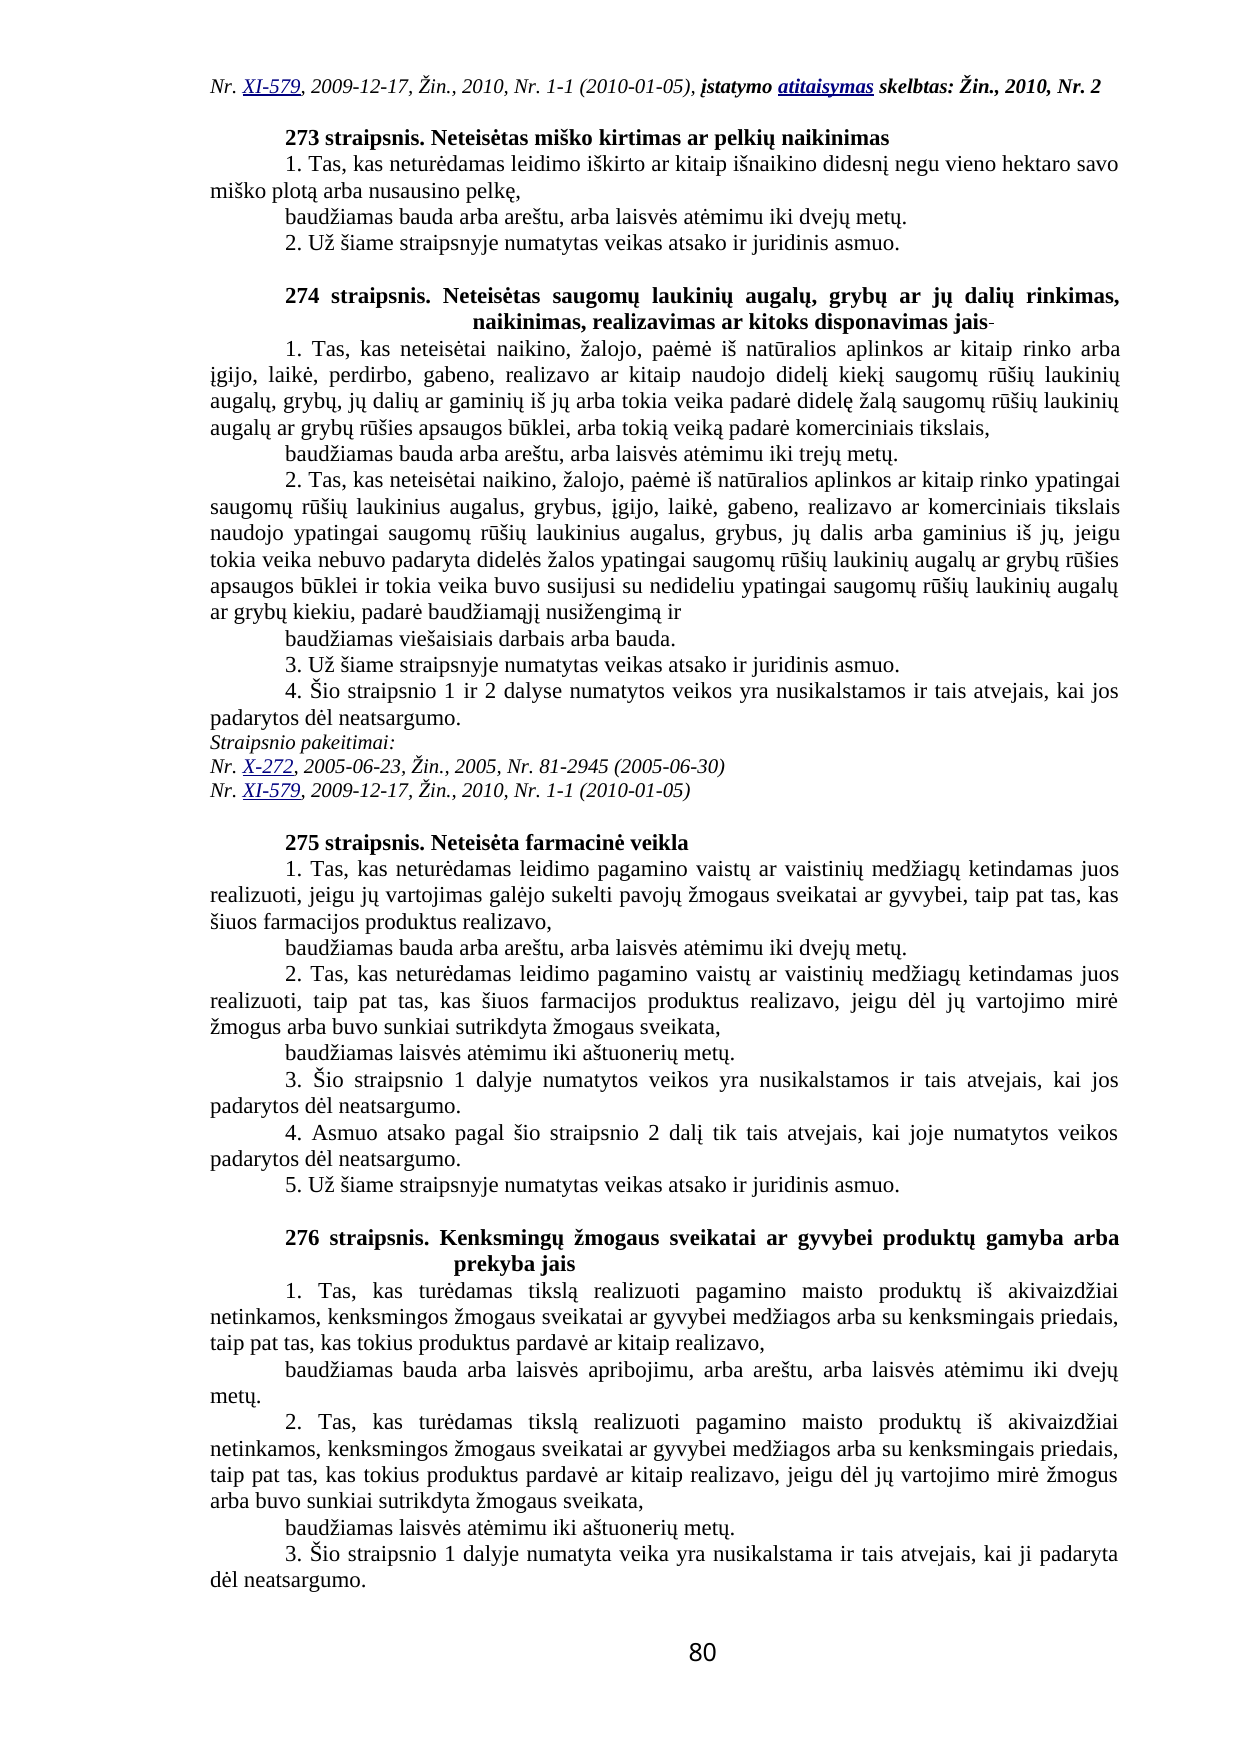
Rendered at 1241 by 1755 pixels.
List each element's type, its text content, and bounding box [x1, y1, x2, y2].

text baudžiamas laisvės atėmimu iki aštuonerių metų. [210, 1039, 1120, 1066]
text baudžiamas laisvės atėmimu iki aštuonerių metų. [210, 1514, 1120, 1540]
text 5. Už šiame straipsnyje numatytas veikas atsako ir juridinis asmuo. [210, 1171, 1120, 1198]
text Straipsnio pakeitimai: [210, 730, 1120, 754]
text 2. Tas, kas turėdamas tikslą realizuoti pagamino maisto produktų iš akivaizdžiai netinkamos, kenksmingos žmogaus sveikatai ar gyvybei medžiagos arba su kenksmingais priedais, taip pat tas, kas tokius produktus pardavė ar kitaip realizavo, jeigu dėl jų vartojimo mirė žmogus arba buvo sunkiai sutrikdyta žmogaus sveikata, [210, 1408, 1120, 1514]
text baudžiamas bauda arba laisvės apribojimu, arba areštu, arba laisvės atėmimu iki dvejų metų. [210, 1356, 1120, 1408]
text 4. Šio straipsnio 1 ir 2 dalyse numatytos veikos yra nusikalstamos ir tais atvejais, kai jos padarytos dėl neatsargumo. [210, 677, 1120, 730]
text 1. Tas, kas neturėdamas leidimo pagamino vaistų ar vaistinių medžiagų ketindamas juos realizuoti, jeigu jų vartojimas galėjo sukelti pavojų žmogaus sveikatai ar gyvybei, taip pat tas, kas šiuos farmacijos produktus realizavo, [210, 855, 1120, 934]
text baudžiamas bauda arba areštu, arba laisvės atėmimu iki dvejų metų. [210, 934, 1120, 960]
text 3. Šio straipsnio 1 dalyje numatyta veika yra nusikalstama ir tais atvejais, kai ji padaryta dėl neatsargumo. [210, 1540, 1120, 1593]
text 2. Tas, kas neteisėtai naikino, žalojo, paėmė iš natūralios aplinkos ar kitaip rinko ypatingai saugomų rūšių laukinius augalus, grybus, įgijo, laikė, gabeno, realizavo ar komerciniais tikslais naudojo ypatingai saugomų rūšių laukinius augalus, grybus, jų dalis arba gaminius iš jų, jeigu tokia veika nebuvo padaryta didelės žalos ypatingai saugomų rūšių laukinių augalų ar grybų rūšies apsaugos būklei ir tokia veika buvo susijusi su nedideliu ypatingai saugomų rūšių laukinių augalų ar grybų kiekiu, padarė baudžiamąjį nusižengimą ir [210, 467, 1120, 625]
text 2. Tas, kas neturėdamas leidimo pagamino vaistų ar vaistinių medžiagų ketindamas juos realizuoti, taip pat tas, kas šiuos farmacijos produktus realizavo, jeigu dėl jų vartojimo mirė žmogus arba buvo sunkiai sutrikdyta žmogaus sveikata, [210, 960, 1120, 1039]
text Nr. XI-579, 2009-12-17, Žin., 2010, Nr. 1-1 (2010-01-05) [210, 778, 1120, 802]
text 3. Už šiame straipsnyje numatytas veikas atsako ir juridinis asmuo. [210, 651, 1120, 677]
text Nr. X-272, 2005-06-23, Žin., 2005, Nr. 81-2945 (2005-06-30) [210, 754, 1120, 778]
text 273 straipsnis. Neteisėtas miško kirtimas ar pelkių naikinimas [210, 124, 1120, 150]
text 3. Šio straipsnio 1 dalyje numatytos veikos yra nusikalstamos ir tais atvejais, kai jos padarytos dėl neatsargumo. [210, 1066, 1120, 1118]
text Nr. XI-579, 2009-12-17, Žin., 2010, Nr. 1-1 (2010-01-05), įstatymo atitaisymas skelbtas: Žin., 2010, Nr. 2 [210, 73, 1120, 98]
text 274 straipsnis. Neteisėtas saugomų laukinių augalų, grybų ar jų dalių rinkimas, naikinimas, realizavimas ar kitoks disponavimas jais [285, 282, 1120, 335]
text 275 straipsnis. Neteisėta farmacinė veikla [210, 829, 1120, 855]
text baudžiamas bauda arba areštu, arba laisvės atėmimu iki dvejų metų. [210, 203, 1120, 229]
text 1. Tas, kas neturėdamas leidimo iškirto ar kitaip išnaikino didesnį negu vieno hektaro savo miško plotą arba nusausino pelkę, [210, 150, 1120, 203]
text 276 straipsnis. Kenksmingų žmogaus sveikatai ar gyvybei produktų gamyba arba prekyba jais [285, 1224, 1120, 1277]
text baudžiamas viešaisiais darbais arba bauda. [210, 625, 1120, 651]
text 1. Tas, kas neteisėtai naikino, žalojo, paėmė iš natūralios aplinkos ar kitaip rinko arba įgijo, laikė, perdirbo, gabeno, realizavo ar kitaip naudojo didelį kiekį saugomų rūšių laukinių augalų, grybų, jų dalių ar gaminių iš jų arba tokia veika padarė didelę žalą saugomų rūšių laukinių augalų ar grybų rūšies apsaugos būklei, arba tokią veiką padarė komerciniais tikslais, [210, 335, 1120, 440]
text baudžiamas bauda arba areštu, arba laisvės atėmimu iki trejų metų. [210, 440, 1120, 467]
text 1. Tas, kas turėdamas tikslą realizuoti pagamino maisto produktų iš akivaizdžiai netinkamos, kenksmingos žmogaus sveikatai ar gyvybei medžiagos arba su kenksmingais priedais, taip pat tas, kas tokius produktus pardavė ar kitaip realizavo, [210, 1277, 1120, 1356]
text 4. Asmuo atsako pagal šio straipsnio 2 dalį tik tais atvejais, kai joje numatytos veikos padarytos dėl neatsargumo. [210, 1118, 1120, 1171]
text 2. Už šiame straipsnyje numatytas veikas atsako ir juridinis asmuo. [210, 229, 1120, 256]
